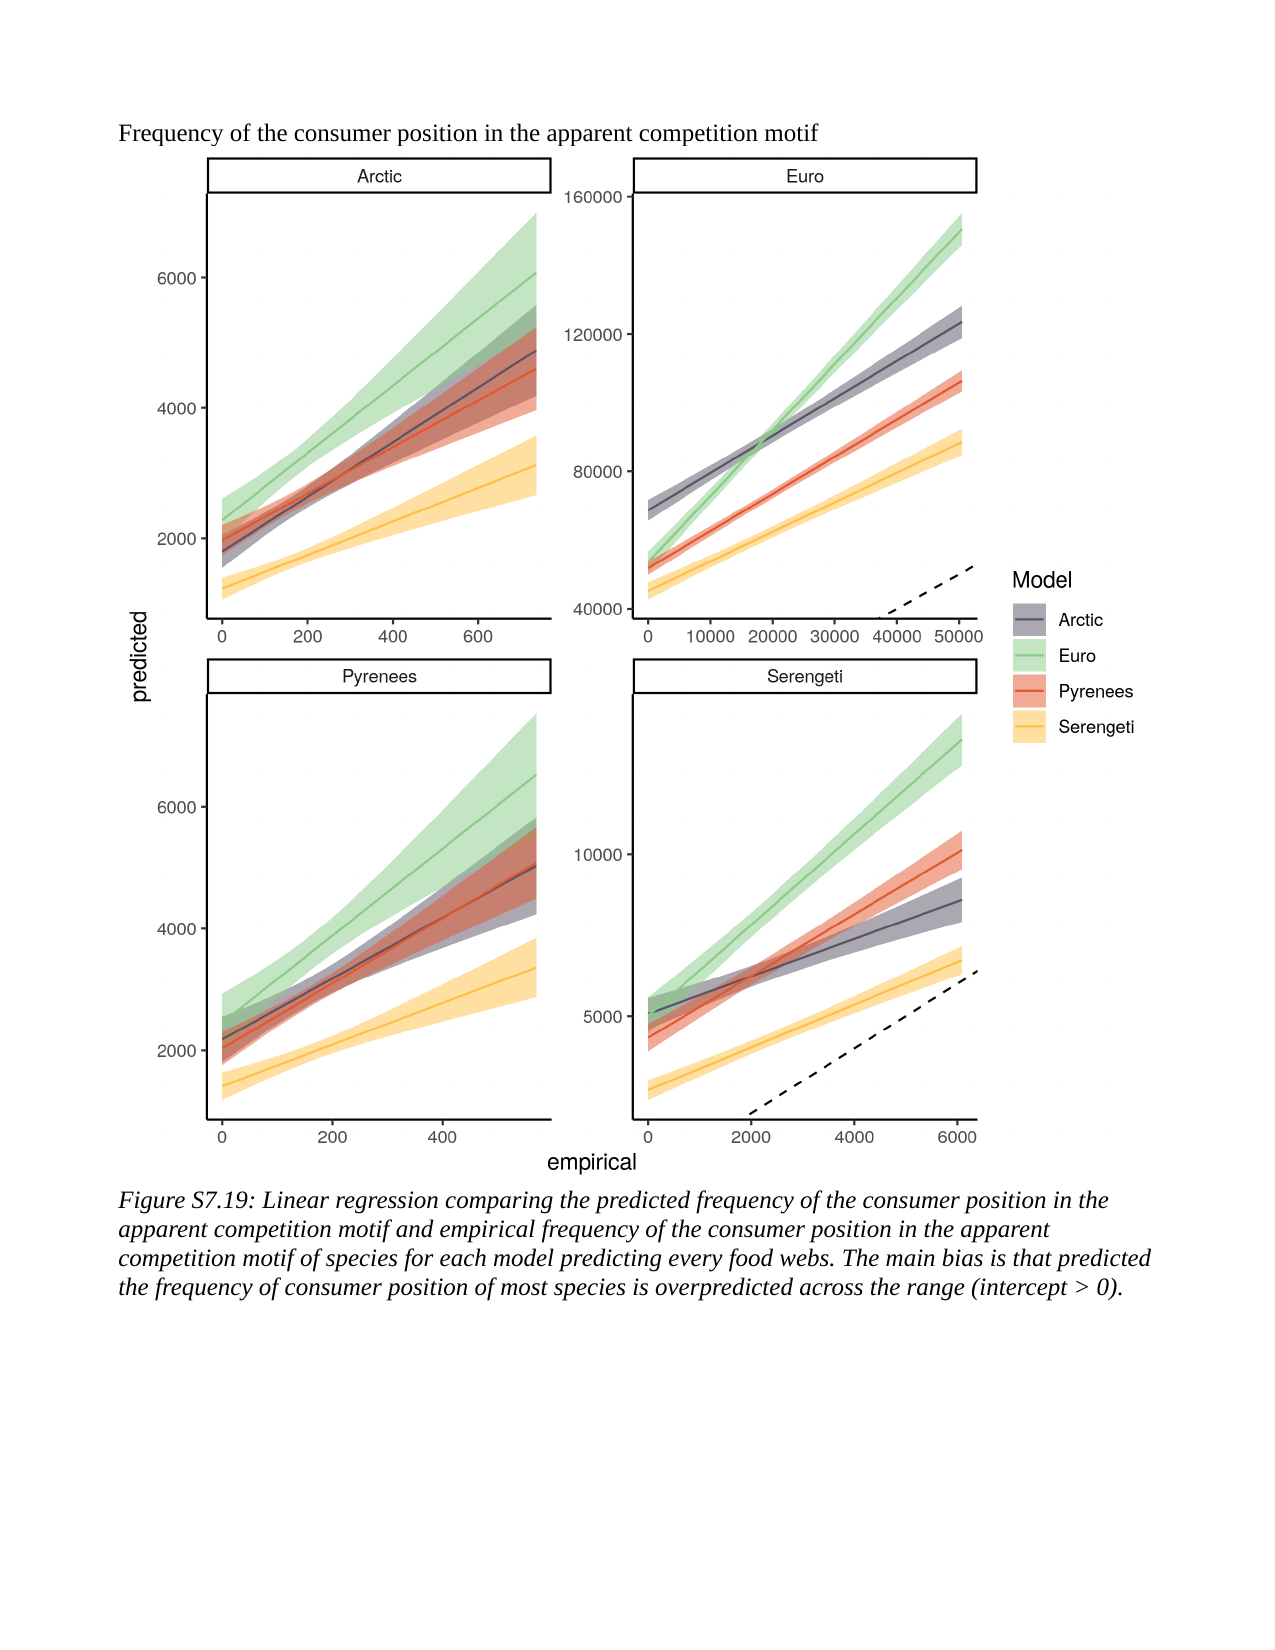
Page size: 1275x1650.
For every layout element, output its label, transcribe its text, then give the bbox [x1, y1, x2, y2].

text Frequency of the consumer position in the apparent competition motif [118, 118, 1157, 146]
text Figure S7.19: Linear regression comparing the predicted frequency of the consumer position in the apparent competition motif and empirical frequency of the consumer position in the apparent competition motif of species for each model predicting every food webs. The main bias is that predicted the frequency of consumer position of most species is overpredicted across the range (intercept > 0). [118, 1186, 1157, 1301]
picture [118, 146, 1157, 1186]
